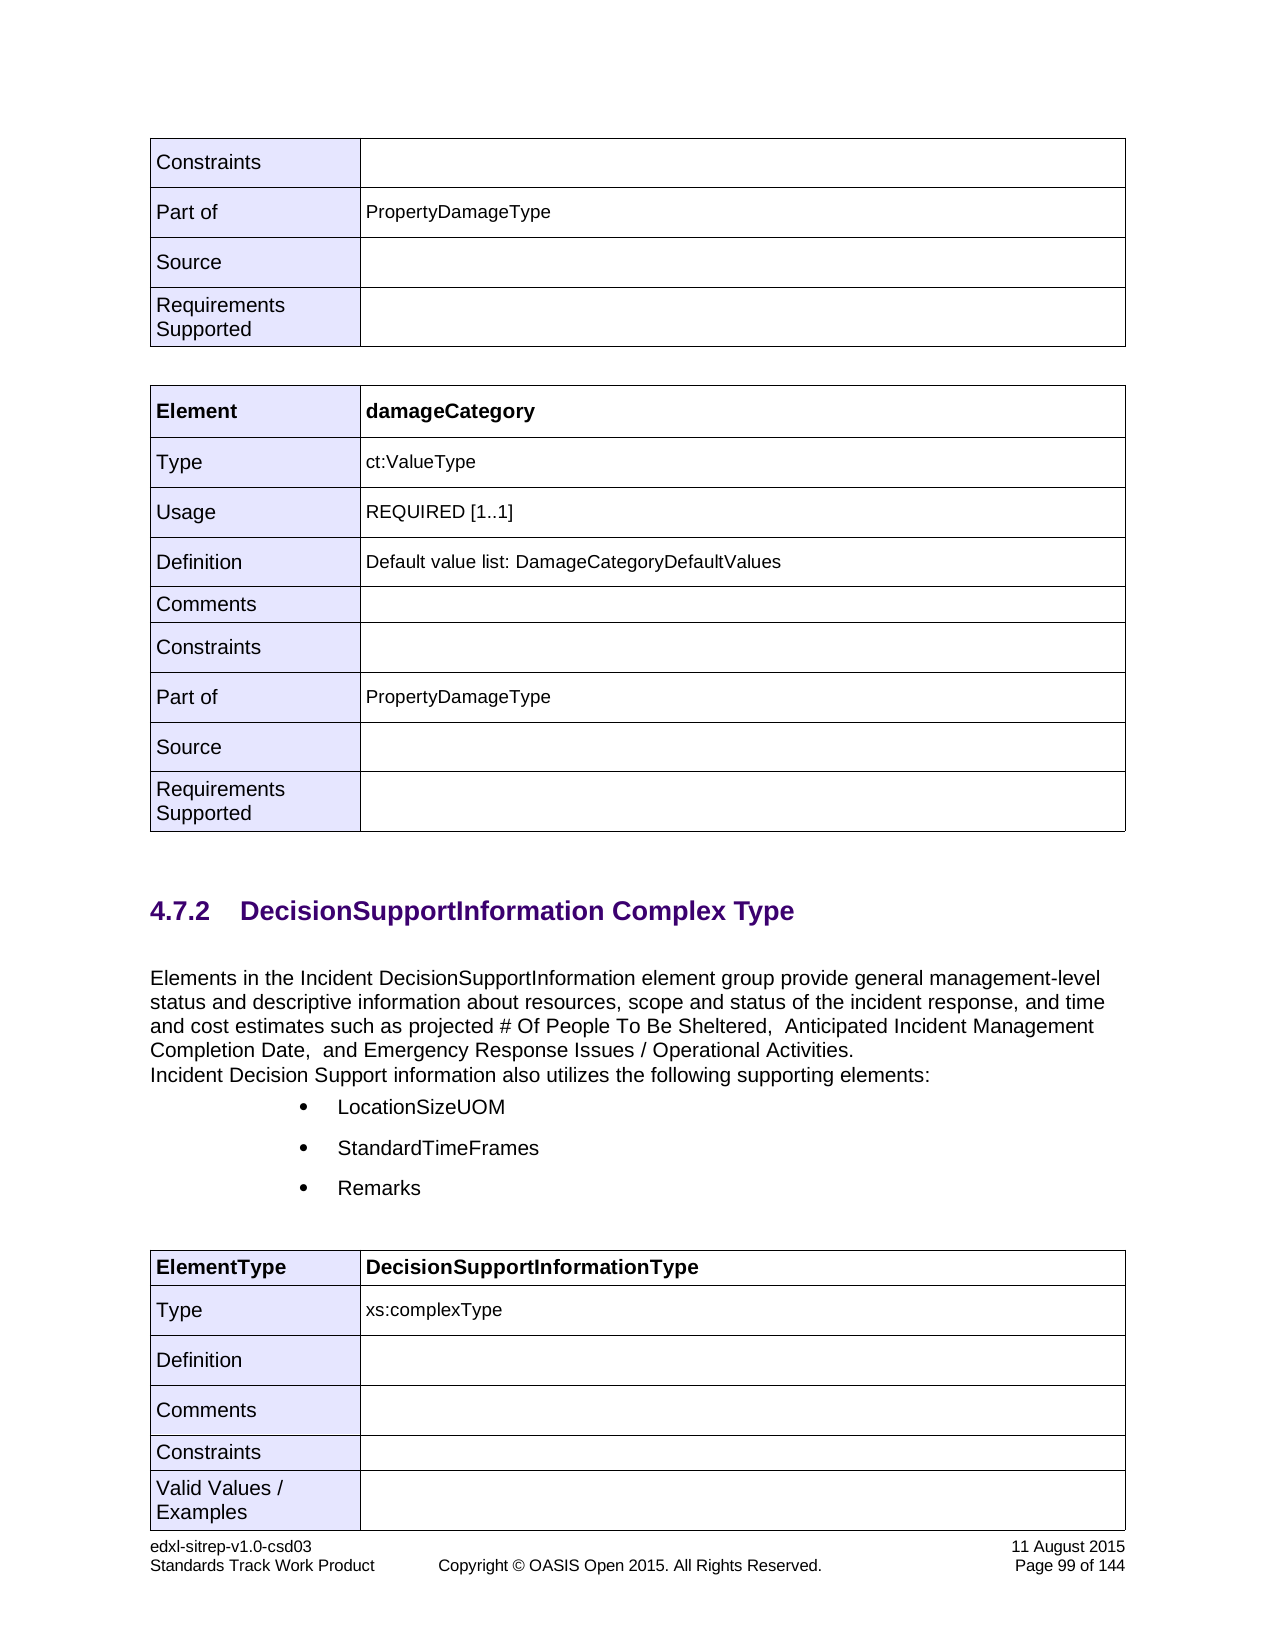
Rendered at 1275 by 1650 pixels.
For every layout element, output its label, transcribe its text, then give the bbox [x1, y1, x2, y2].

table_cell Type [151, 1286, 360, 1335]
table_cell Constraints [151, 1436, 360, 1470]
table_cell [361, 1336, 1125, 1385]
table_cell [361, 139, 1125, 187]
table_cell Source [151, 238, 360, 287]
table_cell [361, 238, 1125, 287]
table_cell PropertyDamageType [361, 673, 1125, 722]
text Incident Decision Support information also utilizes the following supporting elements: [150, 1062, 1125, 1087]
table_cell REQUIRED [1..1] [361, 488, 1125, 537]
table_header DecisionSupportInformationType [361, 1251, 1125, 1285]
table_cell Comments [151, 587, 360, 622]
table_cell Definition [151, 538, 360, 586]
table_cell Requirements Supported [151, 288, 360, 346]
table_cell Part of [151, 188, 360, 237]
table_cell ct:ValueType [361, 438, 1125, 487]
table_cell Constraints [151, 623, 360, 672]
table_cell [361, 623, 1125, 672]
table_cell xs:complexType [361, 1286, 1125, 1335]
table_cell [361, 723, 1125, 771]
table_header Element [151, 386, 360, 437]
table_cell Requirements Supported [151, 772, 360, 831]
table_cell [361, 288, 1125, 346]
table_cell Type [151, 438, 360, 487]
table_cell Valid Values / Examples [151, 1471, 360, 1530]
table_cell Definition [151, 1336, 360, 1385]
table_header damageCategory [361, 386, 1125, 437]
table_cell Source [151, 723, 360, 771]
table_cell PropertyDamageType [361, 188, 1125, 237]
table_cell [361, 1436, 1125, 1470]
table_cell [361, 1471, 1125, 1530]
list Remarks [300, 1176, 1125, 1200]
table_cell Usage [151, 488, 360, 537]
list LocationSizeUOM [300, 1095, 1125, 1119]
text Elements in the Incident DecisionSupportInformation element group provide general management-level status and descriptive information about resources, scope and status of the incident response, and time and cost estimates such as projected # Of People To Be Sheltered, Anticipated Incident Management Completion Date, and Emergency Response Issues / Operational Activities. [150, 966, 1125, 1062]
table_cell Comments [151, 1386, 360, 1434]
table_cell [361, 587, 1125, 622]
table_cell [361, 1386, 1125, 1434]
subtitle DecisionSupportInformation Complex Type [150, 894, 1125, 926]
list StandardTimeFrames [300, 1136, 1125, 1160]
table_cell [361, 772, 1125, 831]
table_cell Part of [151, 673, 360, 722]
table_header ElementType [151, 1251, 360, 1285]
table_cell Constraints [151, 139, 360, 187]
table_cell Default value list: DamageCategoryDefaultValues [361, 538, 1125, 586]
